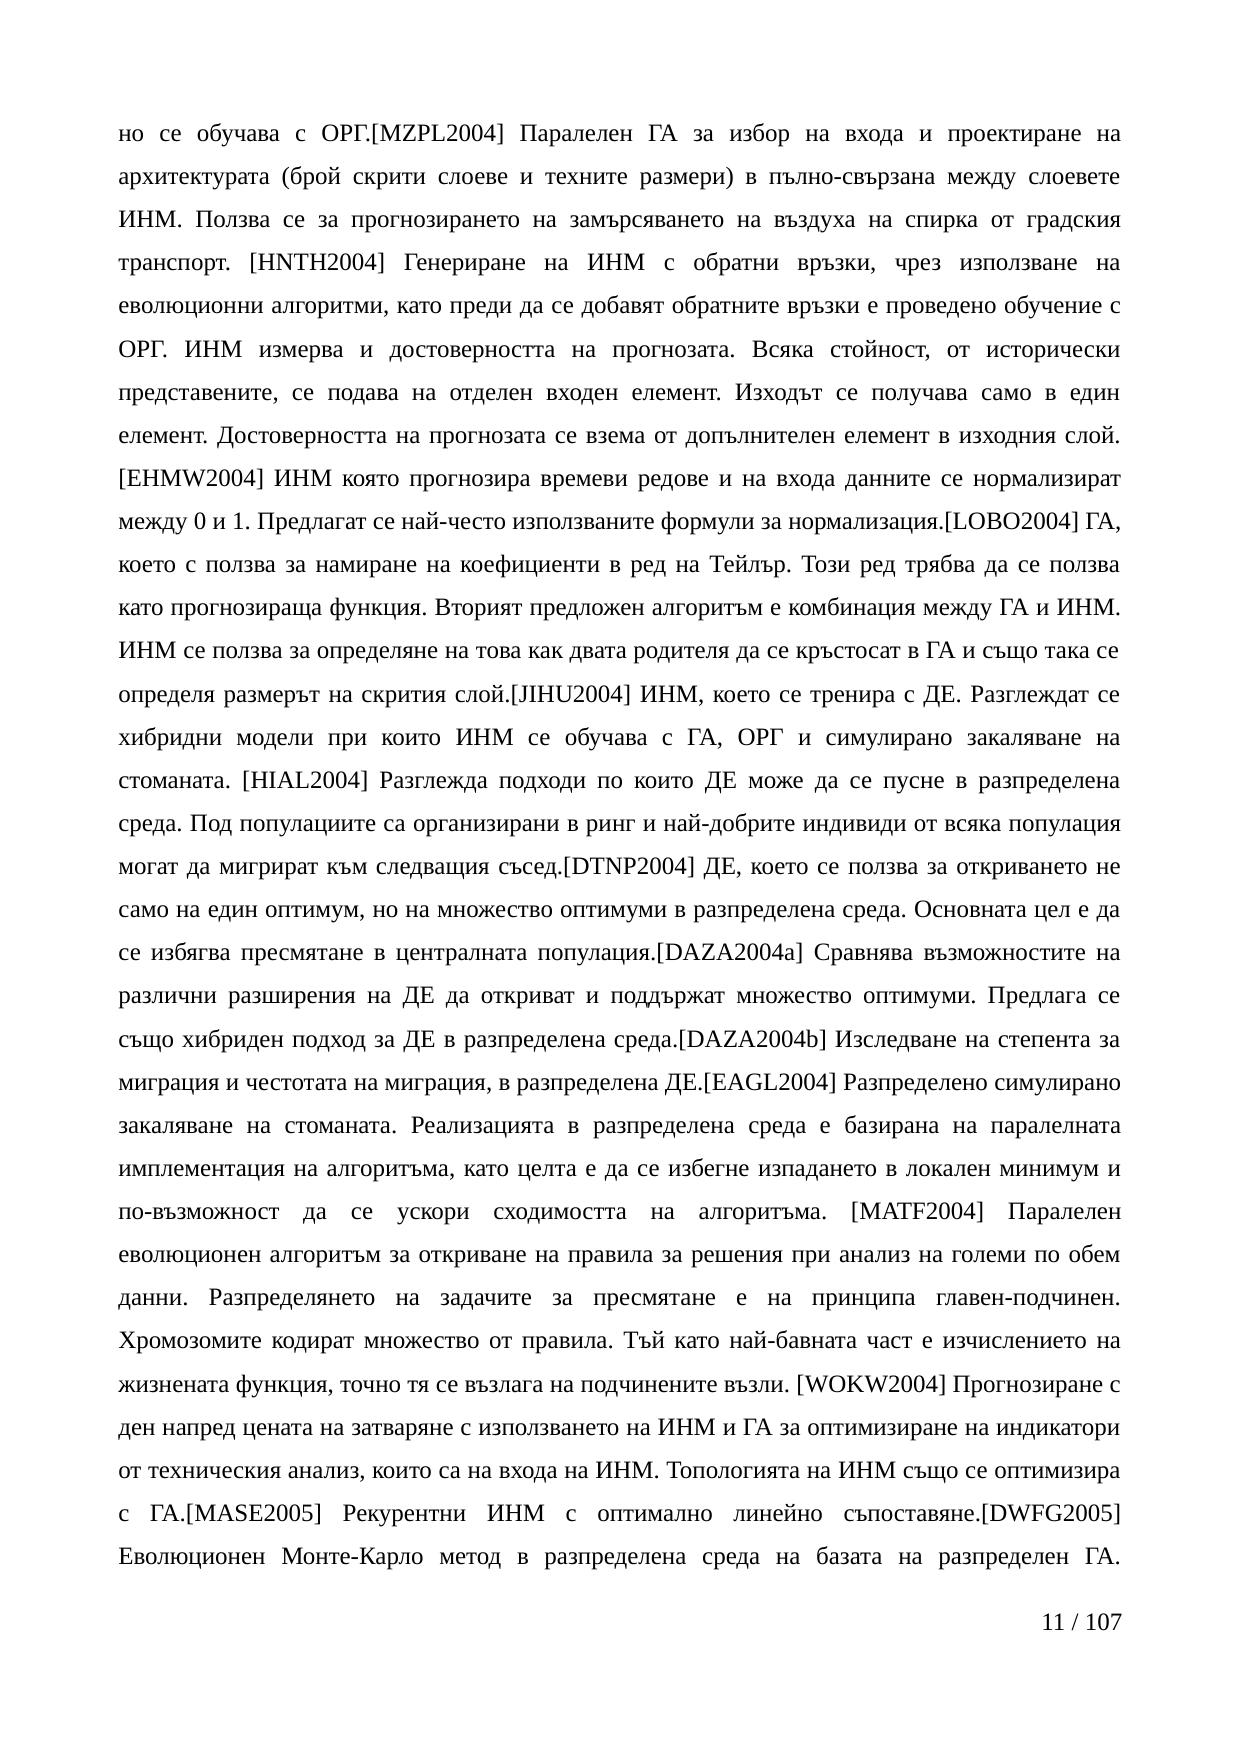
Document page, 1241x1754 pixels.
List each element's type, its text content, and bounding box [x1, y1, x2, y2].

text но се обучава с ОРГ.[MZPL2004] Паралелен ГА за избор на входа и проектиране на архитектурата (брой скрити слоеве и техните размери) в пълно-свързана между слоевете ИНМ. Ползва се за прогнозирането на замърсяването на въздуха на спирка от градския транспорт. [HNTH2004] Генериране на ИНМ с обратни връзки, чрез използване на еволюционни алгоритми, като преди да се добавят обратните връзки е проведено обучение с ОРГ. ИНМ измерва и достоверността на прогнозата. Всяка стойност, от исторически представените, се подава на отделен входен елемент. Изходът се получава само в един елемент. Достоверността на прогнозата се взема от допълнителен елемент в изходния слой.[EHMW2004] ИНМ която прогнозира времеви редове и на входа данните се нормализират между 0 и 1. Предлагат се най-често използваните формули за нормализация.[LOBO2004] ГА, което с ползва за намиране на коефициенти в ред на Тейлър. Този ред трябва да се ползва като прогнозираща функция. Вторият предложен алгоритъм е комбинация между ГА и ИНМ. ИНМ се ползва за определяне на това как двата родителя да се кръстосат в ГА и също така се определя размерът на скрития слой.[JIHU2004] ИНМ, което се тренира с ДЕ. Разглеждат се хибридни модели при които ИНМ се обучава с ГА, ОРГ и симулирано закаляване на стоманата. [HIAL2004] Разглежда подходи по които ДЕ може да се пусне в разпределена среда. Под популациите са организирани в ринг и най-добрите индивиди от всяка популация могат да мигрират към следващия съсед.[DTNP2004] ДЕ, което се ползва за откриването не само на един оптимум, но на множество оптимуми в разпределена среда. Основната цел е да се избягва пресмятане в централната популация.[DAZA2004a] Сравнява възможностите на различни разширения на ДЕ да откриват и поддържат множество оптимуми. Предлага се също хибриден подход за ДЕ в разпределена среда.[DAZA2004b] Изследване на степента за миграция и честотата на миграция, в разпределена ДЕ.[EAGL2004] Разпределено симулирано закаляване на стоманата. Реализацията в разпределена среда е базирана на паралелната имплементация на алгоритъма, като целта е да се избегне изпадането в локален минимум и по-възможност да се ускори сходимостта на алгоритъма. [MATF2004] Паралелен еволюционен алгоритъм за откриване на правила за решения при анализ на големи по обем данни. Разпределянето на задачите за пресмятане е на принципа главен-подчинен. Хромозомите кодират множество от правила. Тъй като най-бавната част е изчислението на жизнената функция, точно тя се възлага на подчинените възли. [WOKW2004] Прогнозиране с ден напред цената на затваряне с използването на ИНМ и ГА за оптимизиране на индикатори от техническия анализ, които са на входа на ИНМ. Топологията на ИНМ също се оптимизира с ГА.[MASE2005] Рекурентни ИНМ с оптимално линейно съпоставяне.[DWFG2005] Еволюционен Монте-Карло метод в разпределена среда на базата на разпределен ГА. [118, 118, 1122, 1570]
